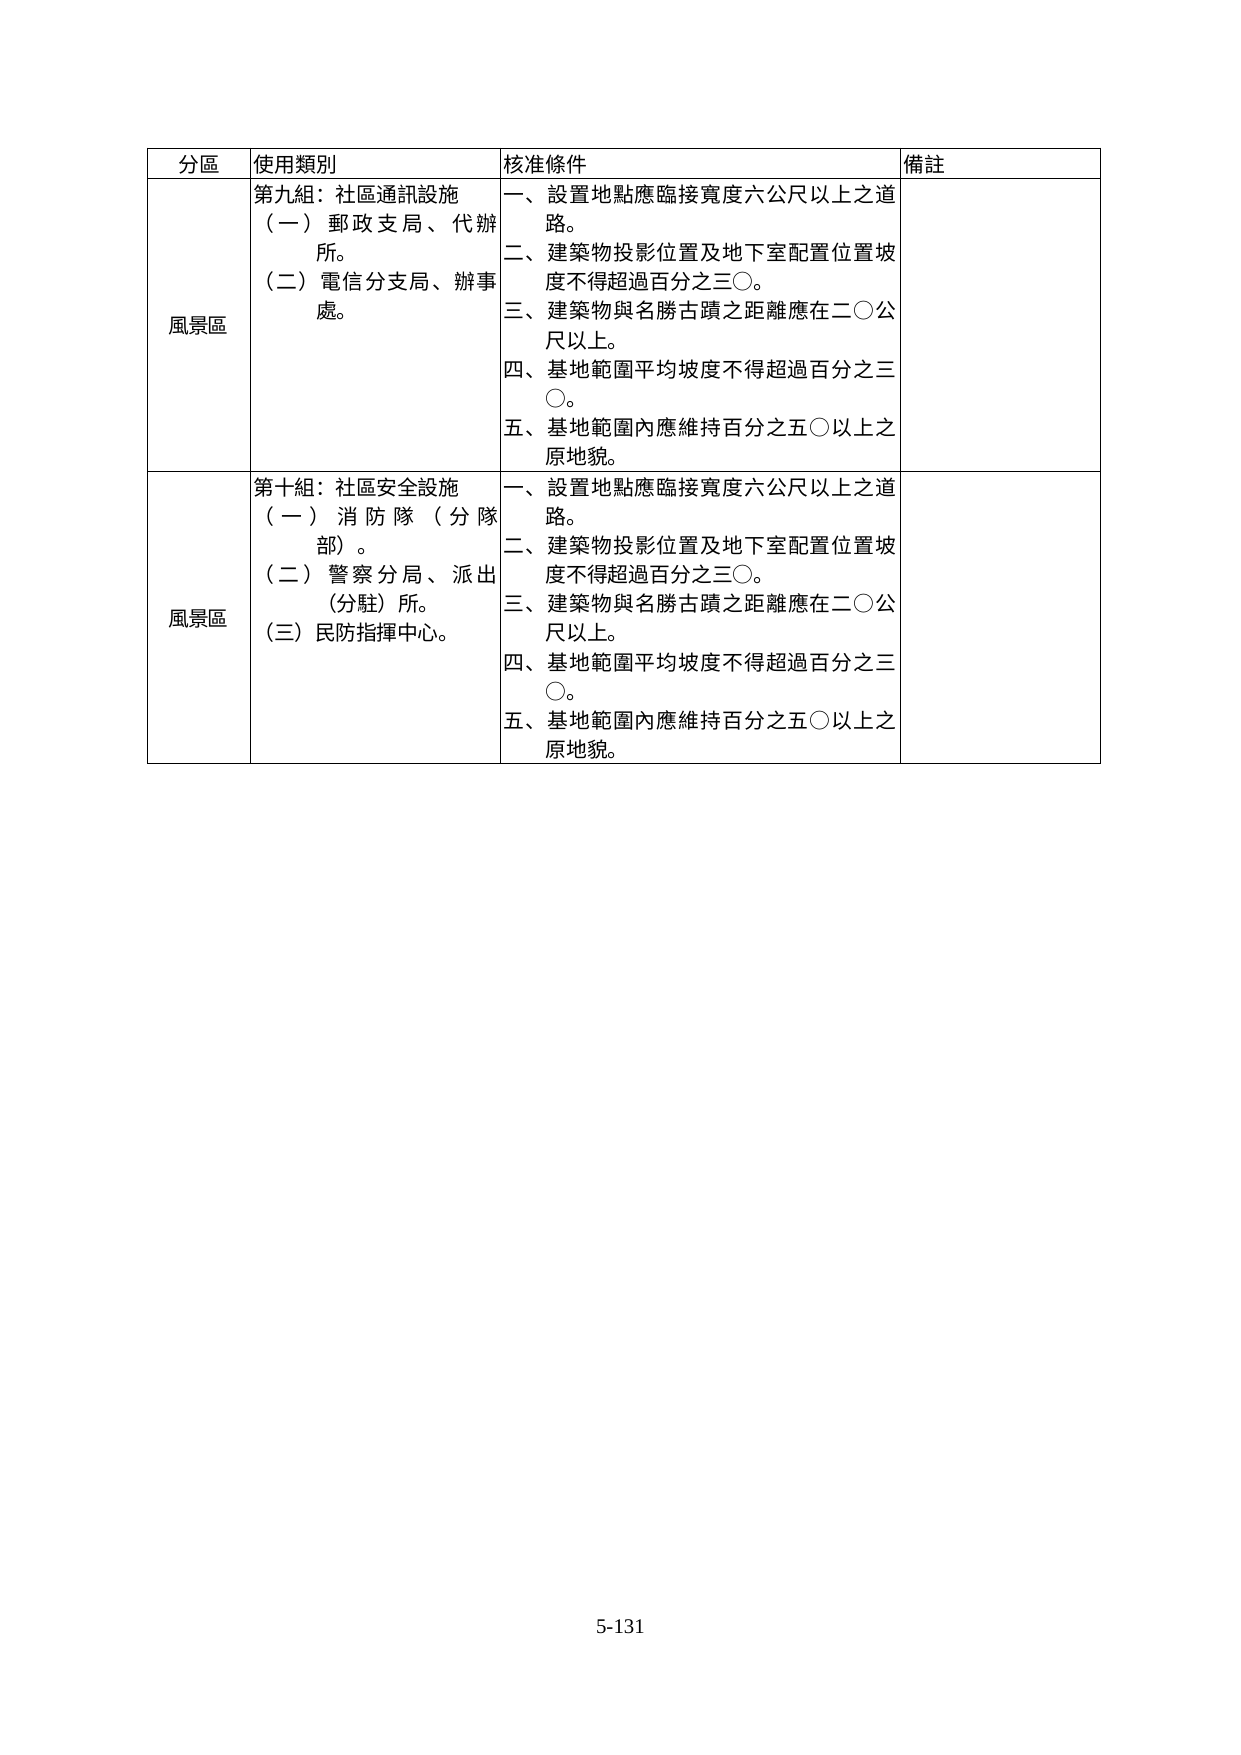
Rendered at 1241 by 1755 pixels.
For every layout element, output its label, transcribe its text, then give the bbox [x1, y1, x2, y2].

table_header 使用類別 [251, 149, 500, 178]
table_cell 一、設置地點應臨接寬度六公尺以上之道路。 二、建築物投影位置及地下室配置位置坡度不得超過百分之三○。 三、建築物與名勝古蹟之距離應在二○公尺以上。 四、基地範圍平均坡度不得超過百分之三○。 五、基地範圍內應維持百分之五○以上之原地貌。 [501, 472, 900, 763]
table_cell 第十組：社區安全設施 （一）消防隊（分隊部）。 （二）警察分局、派出（分駐）所。 （三）民防指揮中心。 [251, 472, 500, 763]
table_cell 風景區 [148, 179, 250, 471]
table_header 備註 [901, 149, 1100, 178]
table_cell 風景區 [148, 472, 250, 763]
table_cell 一、設置地點應臨接寬度六公尺以上之道路。 二、建築物投影位置及地下室配置位置坡度不得超過百分之三○。 三、建築物與名勝古蹟之距離應在二○公尺以上。 四、基地範圍平均坡度不得超過百分之三○。 五、基地範圍內應維持百分之五○以上之原地貌。 [501, 179, 900, 471]
table_header 分區 [148, 149, 250, 178]
table_header 核准條件 [501, 149, 900, 178]
table_cell [901, 472, 1100, 763]
table_cell [901, 179, 1100, 471]
table_cell 第九組：社區通訊設施 （一）郵政支局、代辦所。 （二）電信分支局、辦事處。 [251, 179, 500, 471]
